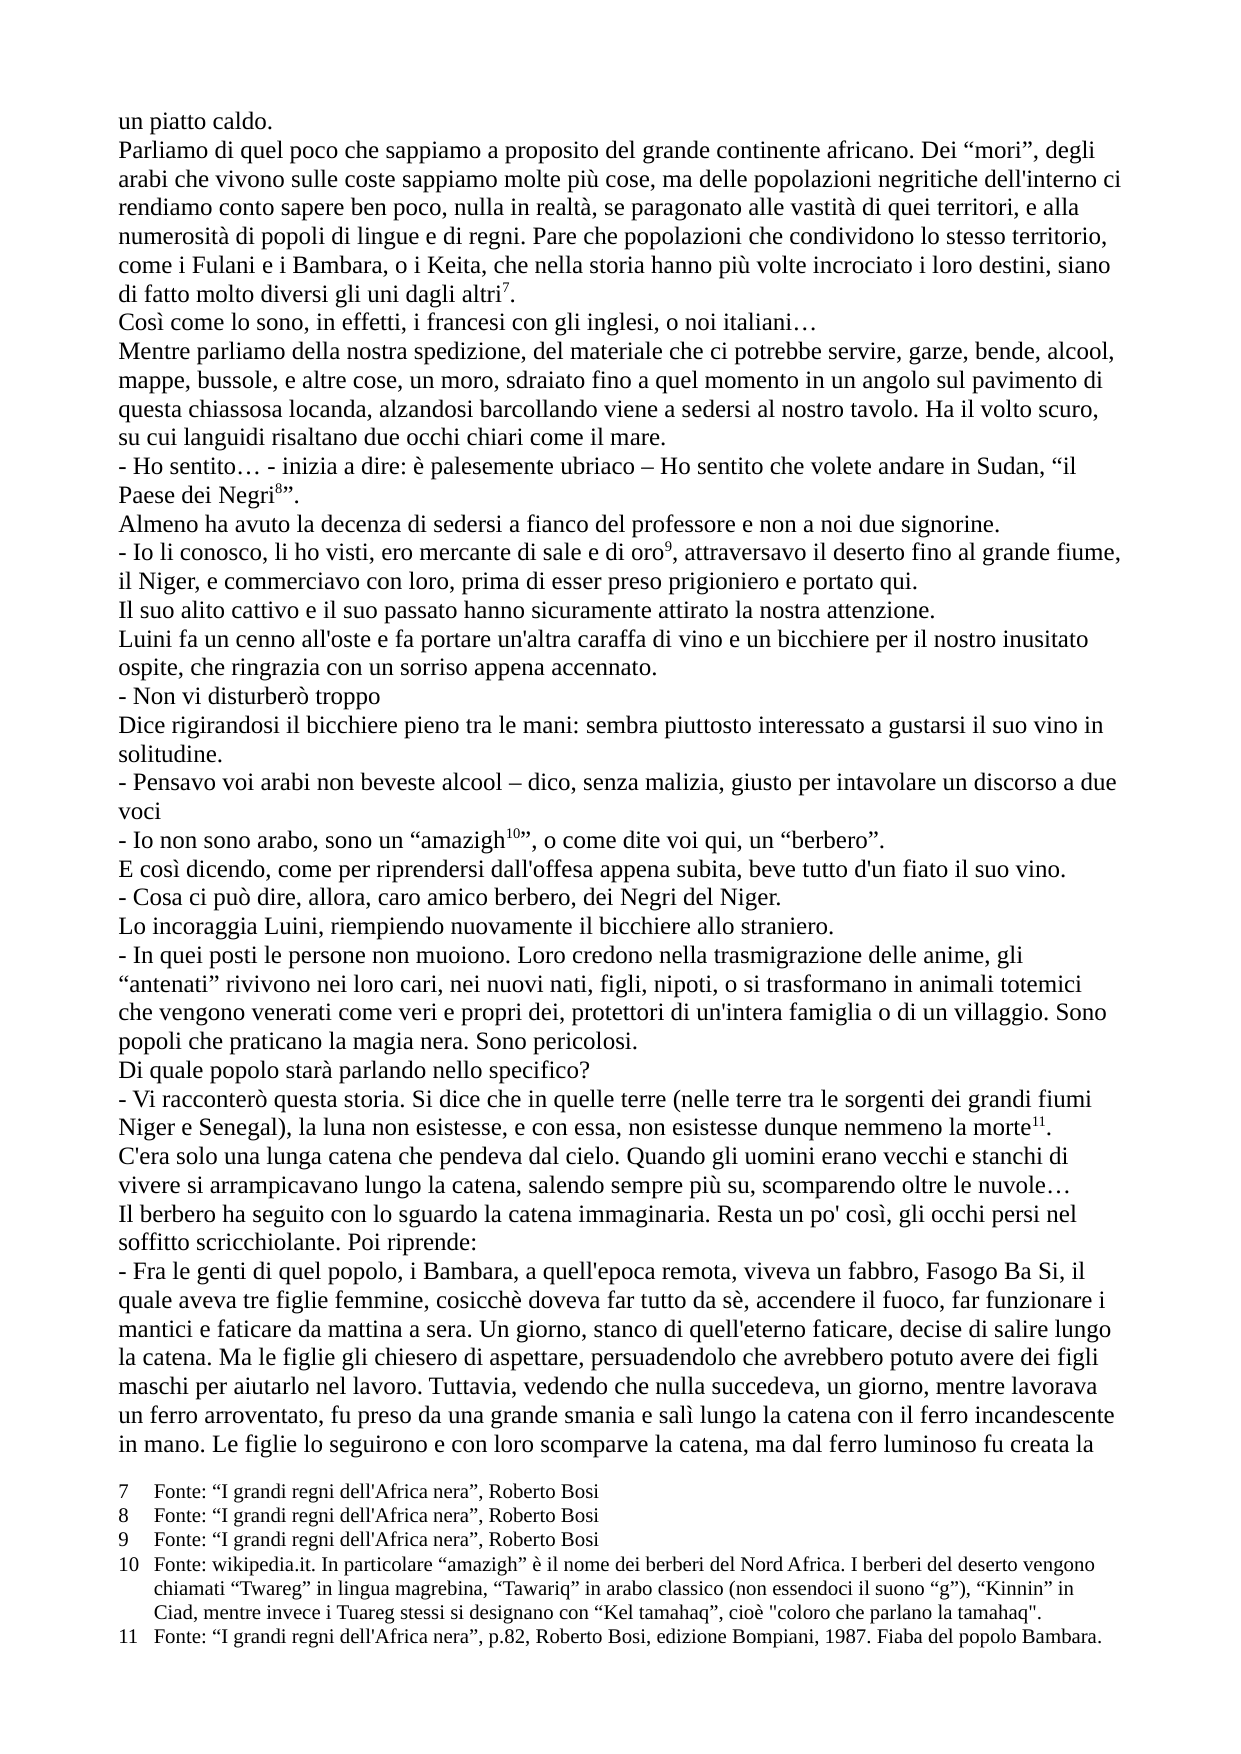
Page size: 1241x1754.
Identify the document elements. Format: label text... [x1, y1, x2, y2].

text - Pensavo voi arabi non beveste alcool – dico, senza malizia, giusto per intavolare un discorso a due voci [118, 767, 1122, 825]
text - Non vi disturberò troppo [118, 681, 1122, 710]
text C'era solo una lunga catena che pendeva dal cielo. Quando gli uomini erano vecchi e stanchi di vivere si arrampicavano lungo la catena, salendo sempre più su, scomparendo oltre le nuvole… [118, 1141, 1122, 1199]
text Fonte: “I grandi regni dell'Africa nera”, Roberto Bosi [118, 1527, 1122, 1551]
text - Vi racconterò questa storia. Si dice che in quelle terre (nelle terre tra le sorgenti dei grandi fiumi Niger e Senegal), la luna non esistesse, e con essa, non esistesse dunque nemmeno la morte. [118, 1084, 1122, 1141]
text - Ho sentito… - inizia a dire: è palesemente ubriaco – Ho sentito che volete andare in Sudan, “il Paese dei Negri”. [118, 451, 1122, 509]
text - Io li conosco, li ho visti, ero mercante di sale e di oro, attraversavo il deserto fino al grande fiume, il Niger, e commerciavo con loro, prima di esser preso prigioniero e portato qui. [118, 537, 1122, 595]
text Almeno ha avuto la decenza di sedersi a fianco del professore e non a noi due signorine. [118, 509, 1122, 537]
text Lo incoraggia Luini, riempiendo nuovamente il bicchiere allo straniero. [118, 911, 1122, 940]
text Fonte: “I grandi regni dell'Africa nera”, p.82, Roberto Bosi, edizione Bompiani, 1987. Fiaba del popolo Bambara. [118, 1624, 1122, 1648]
text Dice rigirandosi il bicchiere pieno tra le mani: sembra piuttosto interessato a gustarsi il suo vino in solitudine. [118, 710, 1122, 767]
text - In quei posti le persone non muoiono. Loro credono nella trasmigrazione delle anime, gli “antenati” rivivono nei loro cari, nei nuovi nati, figli, nipoti, o si trasformano in animali totemici che vengono venerati come veri e propri dei, protettori di un'intera famiglia o di un villaggio. Sono popoli che praticano la magia nera. Sono pericolosi. [118, 940, 1122, 1055]
text Così come lo sono, in effetti, i francesi con gli inglesi, o noi italiani… [118, 307, 1122, 336]
text - Io non sono arabo, sono un “amazigh”, o come dite voi qui, un “berbero”. [118, 825, 1122, 854]
text un piatto caldo. [118, 106, 1122, 135]
text Il suo alito cattivo e il suo passato hanno sicuramente attirato la nostra attenzione. [118, 595, 1122, 624]
text Fonte: “I grandi regni dell'Africa nera”, Roberto Bosi [118, 1479, 1122, 1503]
text Fonte: “I grandi regni dell'Africa nera”, Roberto Bosi [118, 1503, 1122, 1527]
text - Cosa ci può dire, allora, caro amico berbero, dei Negri del Niger. [118, 882, 1122, 911]
text E così dicendo, come per riprendersi dall'offesa appena subita, beve tutto d'un fiato il suo vino. [118, 854, 1122, 882]
text Il berbero ha seguito con lo sguardo la catena immaginaria. Resta un po' così, gli occhi persi nel soffitto scricchiolante. Poi riprende: [118, 1199, 1122, 1256]
text Fonte: wikipedia.it. In particolare “amazigh” è il nome dei berberi del Nord Africa. I berberi del deserto vengono chiamati “Twareg” in lingua magrebina, “Tawariq” in arabo classico (non essendoci il suono “g”), “Kinnin” in Ciad, mentre invece i Tuareg stessi si designano con “Kel tamahaq”, cioè "coloro che parlano la tamahaq". [118, 1551, 1122, 1624]
text Mentre parliamo della nostra spedizione, del materiale che ci potrebbe servire, garze, bende, alcool, mappe, bussole, e altre cose, un moro, sdraiato fino a quel momento in un angolo sul pavimento di questa chiassosa locanda, alzandosi barcollando viene a sedersi al nostro tavolo. Ha il volto scuro, su cui languidi risaltano due occhi chiari come il mare. [118, 336, 1122, 451]
text Di quale popolo starà parlando nello specifico? [118, 1055, 1122, 1084]
text Luini fa un cenno all'oste e fa portare un'altra caraffa di vino e un bicchiere per il nostro inusitato ospite, che ringrazia con un sorriso appena accennato. [118, 624, 1122, 681]
text Parliamo di quel poco che sappiamo a proposito del grande continente africano. Dei “mori”, degli arabi che vivono sulle coste sappiamo molte più cose, ma delle popolazioni negritiche dell'interno ci rendiamo conto sapere ben poco, nulla in realtà, se paragonato alle vastità di quei territori, e alla numerosità di popoli di lingue e di regni. Pare che popolazioni che condividono lo stesso territorio, come i Fulani e i Bambara, o i Keita, che nella storia hanno più volte incrociato i loro destini, siano di fatto molto diversi gli uni dagli altri. [118, 135, 1122, 307]
text - Fra le genti di quel popolo, i Bambara, a quell'epoca remota, viveva un fabbro, Fasogo Ba Si, il quale aveva tre figlie femmine, cosicchè doveva far tutto da sè, accendere il fuoco, far funzionare i mantici e faticare da mattina a sera. Un giorno, stanco di quell'eterno faticare, decise di salire lungo la catena. Ma le figlie gli chiesero di aspettare, persuadendolo che avrebbero potuto avere dei figli maschi per aiutarlo nel lavoro. Tuttavia, vedendo che nulla succedeva, un giorno, mentre lavorava un ferro arroventato, fu preso da una grande smania e salì lungo la catena con il ferro incandescente in mano. Le figlie lo seguirono e con loro scomparve la catena, ma dal ferro luminoso fu creata la [118, 1256, 1122, 1457]
